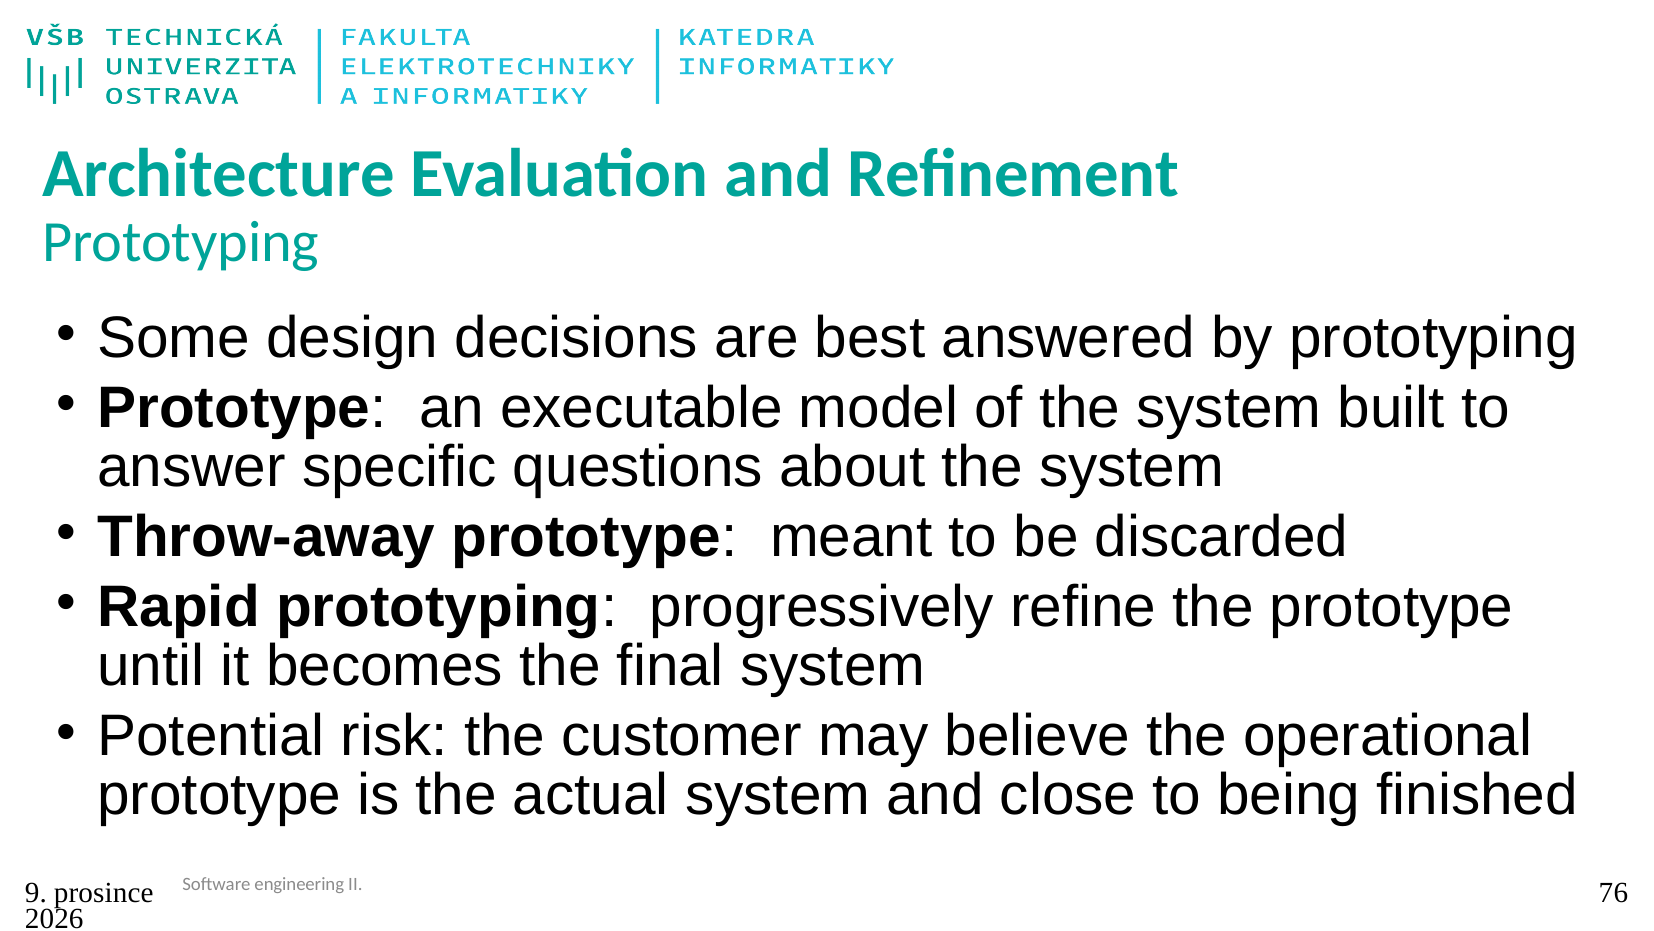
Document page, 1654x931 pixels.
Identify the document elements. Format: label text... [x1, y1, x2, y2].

footer Software engineering II. [167, 862, 1516, 904]
title Architecture Evaluation and Refinement Prototyping [27, 142, 1628, 282]
list Some design decisions are best answered by prototyping Prototype: an executable model of the system built to answer specific questions about the system Throw-away prototype: meant to be discarded Rapid prototyping: progressively refine the prototype until it becomes the final system Potential risk: the customer may believe the operational prototype is the actual system and close to being finished [27, 302, 1628, 842]
picture [26, 23, 894, 104]
